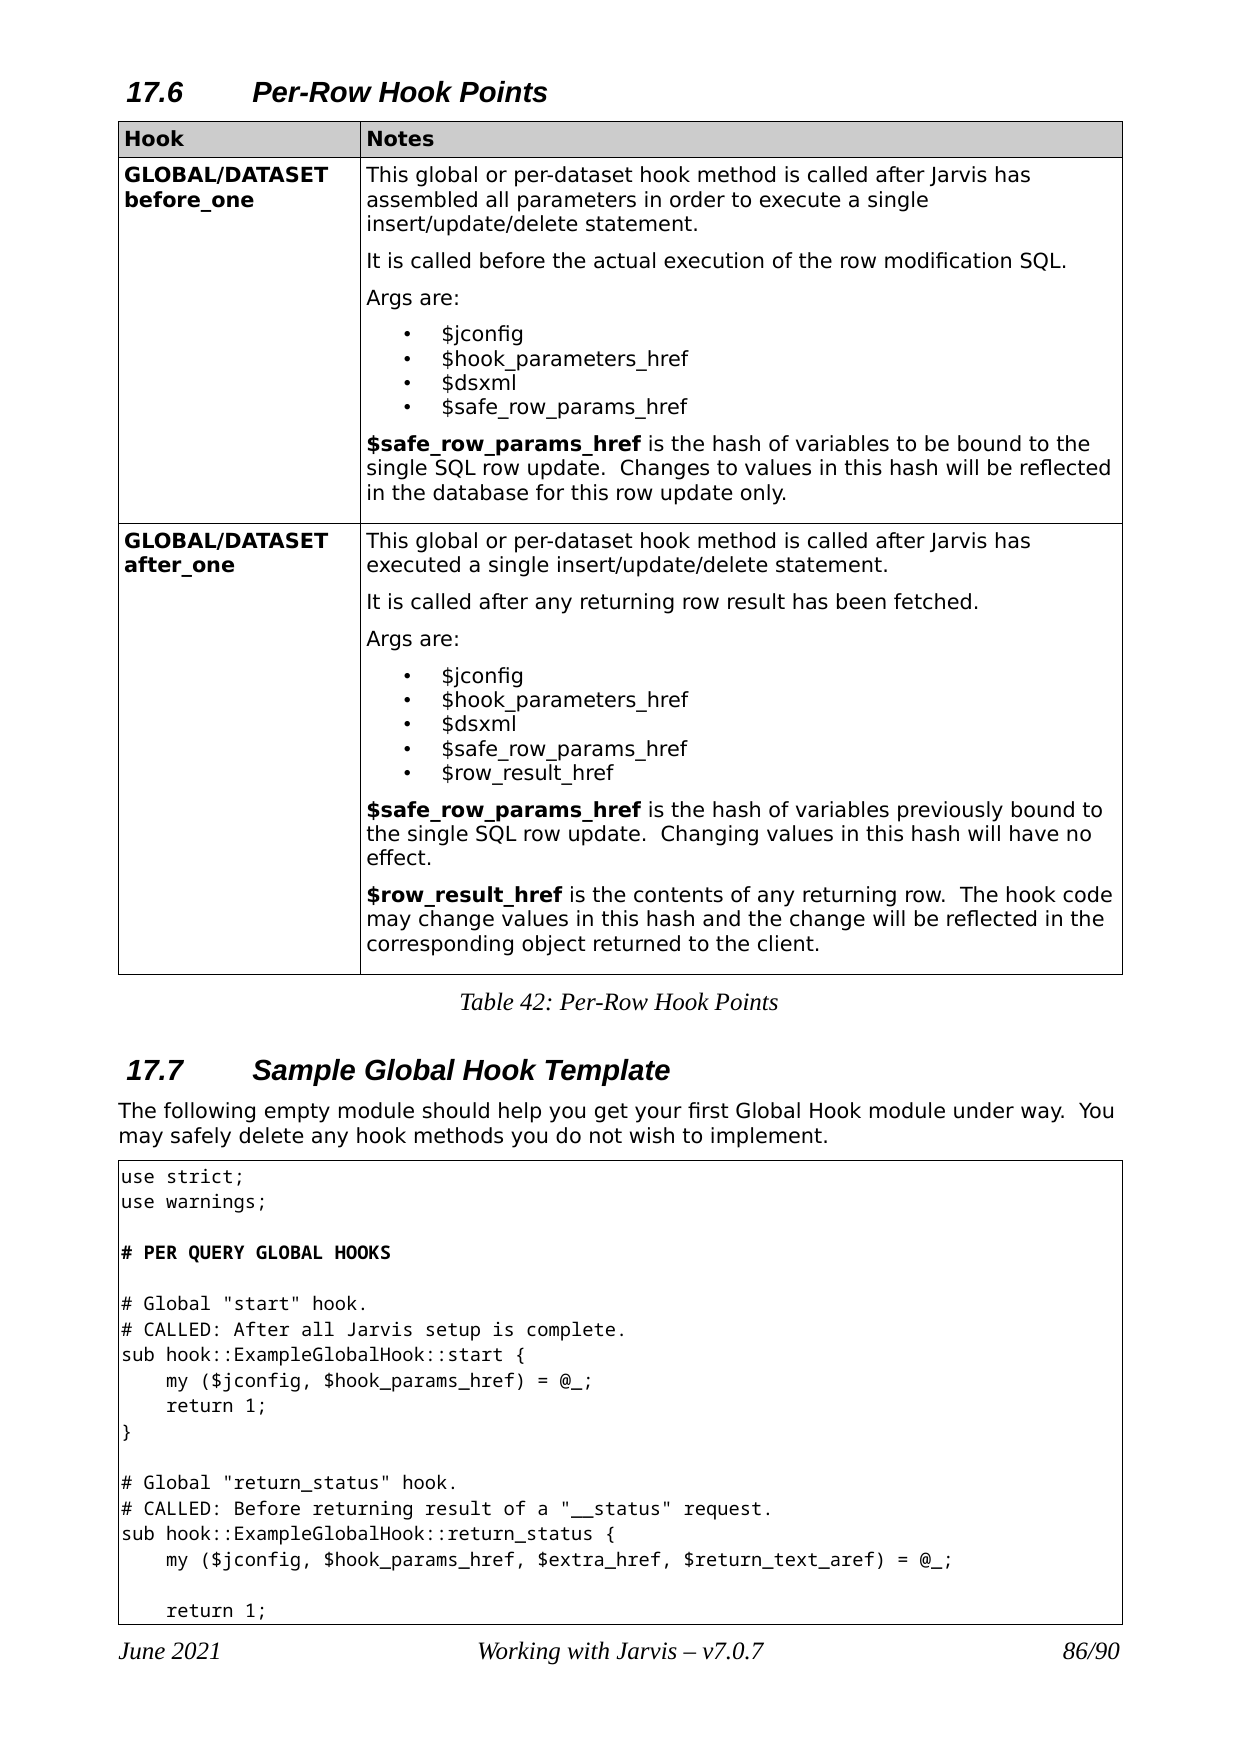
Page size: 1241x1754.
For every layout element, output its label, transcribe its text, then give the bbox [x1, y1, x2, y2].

table_cell GLOBAL/DATASET before_one [119, 158, 360, 523]
text # PER QUERY GLOBAL HOOKS [119, 1237, 1122, 1265]
text return 1; [119, 1594, 1122, 1624]
text sub hook::ExampleGlobalHook::return_status { [119, 1518, 1122, 1543]
text # CALLED: After all Jarvis setup is complete. [119, 1313, 1122, 1339]
table_cell This global or per-dataset hook method is called after Jarvis has assembled all parameters in order to execute a single insert/update/delete statement. It is called before the actual execution of the row modification SQL. Args are: $jconfig $hook_parameters_href $dsxml $safe_row_params_href $safe_row_params_href is the hash of variables to be bound to the single SQL row update. Changes to values in this hash will be reflected in the database for this row update only. [361, 158, 1122, 523]
text use warnings; [119, 1186, 1122, 1214]
table_header Hook [119, 122, 360, 157]
table_cell GLOBAL/DATASET after_one [119, 524, 360, 974]
text The following empty module should help you get your first Global Hook module under way. You may safely delete any hook methods you do not wish to implement. [118, 1099, 1122, 1148]
text # Global "start" hook. [119, 1288, 1122, 1313]
text return 1; [119, 1390, 1122, 1416]
table_cell This global or per-dataset hook method is called after Jarvis has executed a single insert/update/delete statement. It is called after any returning row result has been fetched. Args are: $jconfig $hook_parameters_href $dsxml $safe_row_params_href $row_result_href $safe_row_params_href is the hash of variables previously bound to the single SQL row update. Changing values in this hash will have no effect. $row_result_href is the contents of any returning row. The hook code may change values in this hash and the change will be reflected in the corresponding object returned to the client. [361, 524, 1122, 974]
text # Global "return_status" hook. [119, 1467, 1122, 1492]
text sub hook::ExampleGlobalHook::start { [119, 1339, 1122, 1364]
subtitle Sample Global Hook Template [118, 1053, 1122, 1087]
text } [119, 1416, 1122, 1444]
text # CALLED: Before returning result of a "__status" request. [119, 1492, 1122, 1518]
text Table 42: Per-Row Hook Points [118, 987, 1122, 1016]
text my ($jconfig, $hook_params_href, $extra_href, $return_text_aref) = @_; [119, 1543, 1122, 1571]
text my ($jconfig, $hook_params_href) = @_; [119, 1364, 1122, 1390]
table_header Notes [361, 122, 1122, 157]
subtitle Per-Row Hook Points [118, 75, 1122, 108]
text use strict; [119, 1161, 1122, 1186]
